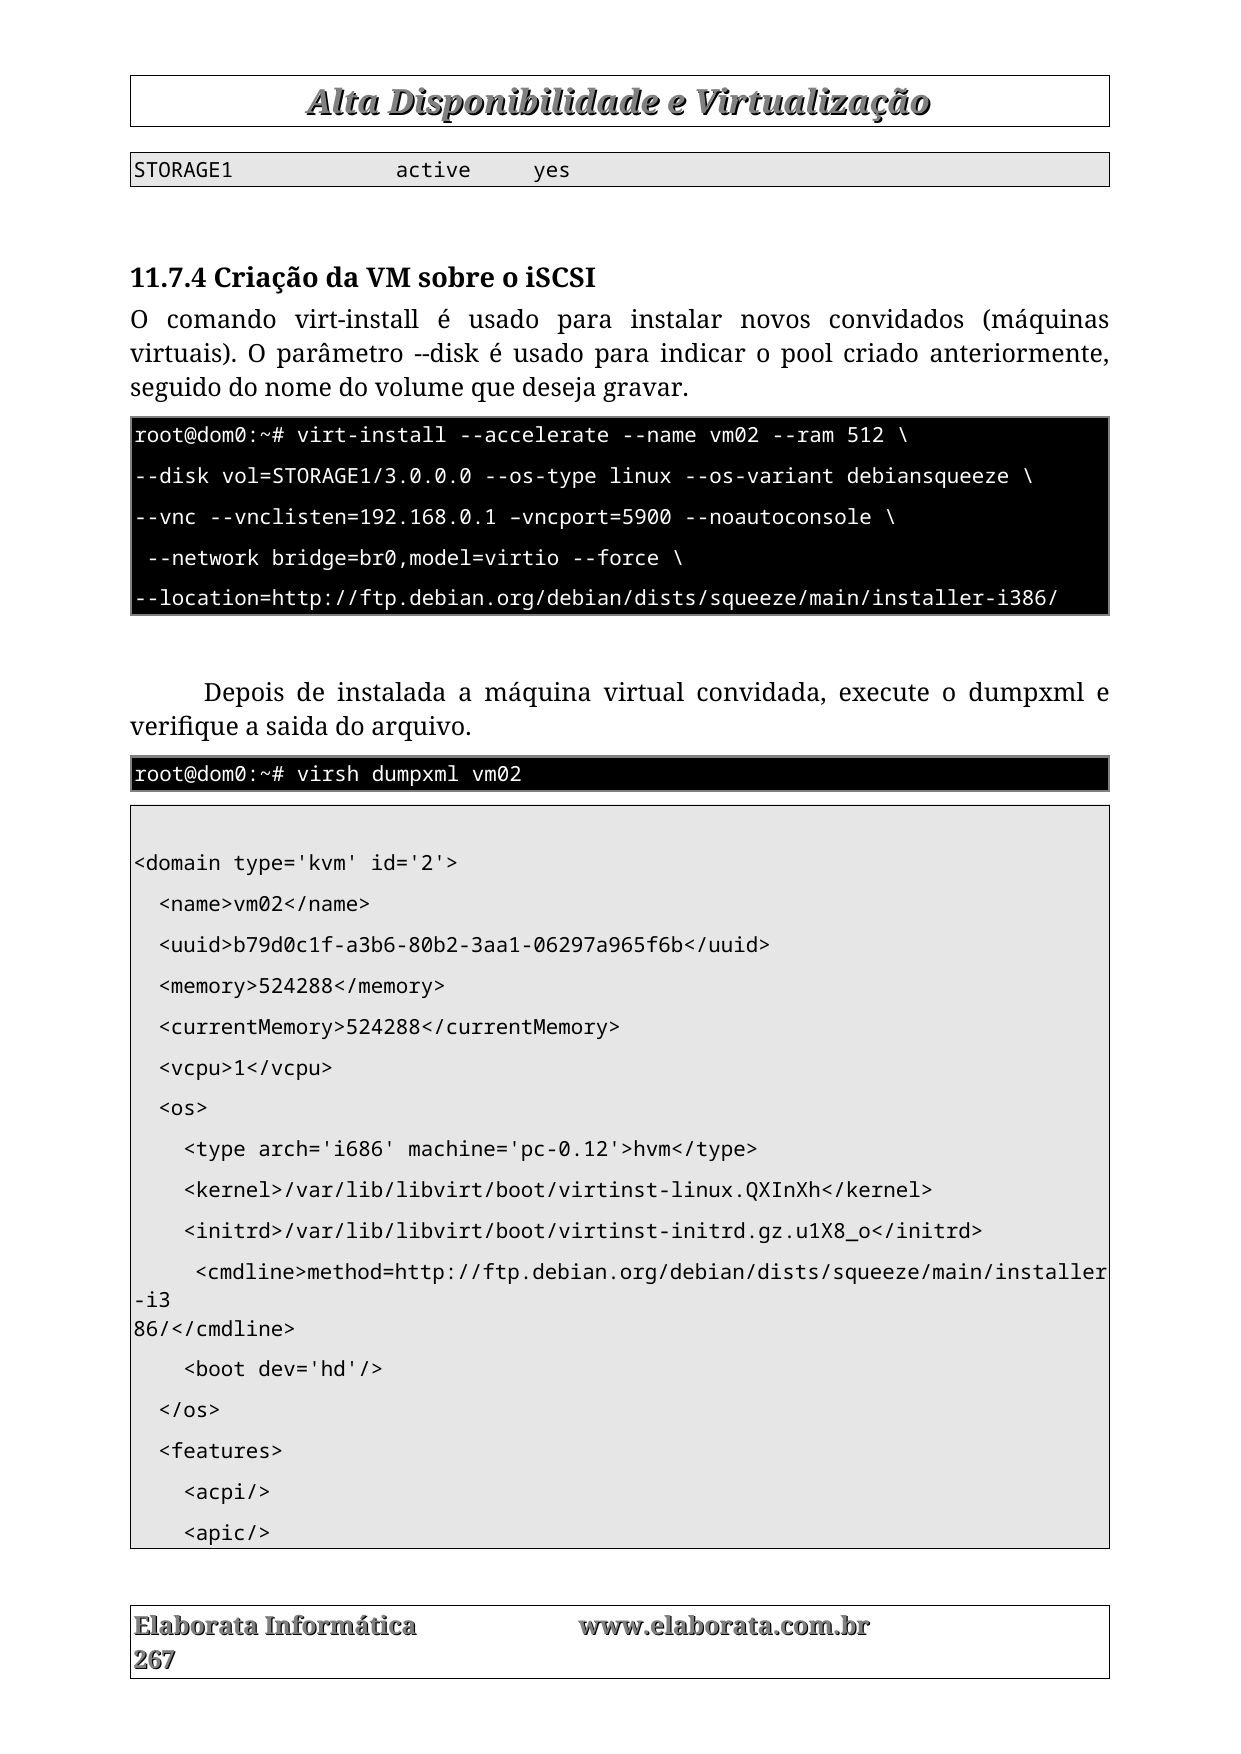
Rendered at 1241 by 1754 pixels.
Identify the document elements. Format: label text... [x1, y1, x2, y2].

text root@dom0:~# virt-install --accelerate --name vm02 --ram 512 \ [132, 418, 1108, 448]
text STORAGE1 active yes [131, 153, 1109, 186]
text <acpi/> [131, 1474, 1109, 1506]
text <boot dev='hd'/> [131, 1351, 1109, 1383]
text <apic/> [131, 1515, 1109, 1548]
text <uuid>b79d0c1f-a3b6-80b2-3aa1-06297a965f6b</uuid> [131, 927, 1109, 959]
text root@dom0:~# virsh dumpxml vm02 [132, 758, 1108, 790]
text <kernel>/var/lib/libvirt/boot/virtinst-linux.QXInXh</kernel> [131, 1172, 1109, 1204]
text --location=http://ftp.debian.org/debian/dists/squeeze/main/installer-i386/ [132, 579, 1108, 614]
text <initrd>/var/lib/libvirt/boot/virtinst-initrd.gz.u1X8_o</initrd> [131, 1213, 1109, 1244]
text </os> [131, 1392, 1109, 1424]
text <memory>524288</memory> [131, 968, 1109, 999]
text --disk vol=STORAGE1/3.0.0.0 --os-type linux --os-variant debiansqueeze \ [132, 457, 1108, 489]
subtitle Criação da VM sobre o iSCSI [130, 258, 1110, 295]
text <vcpu>1</vcpu> [131, 1049, 1109, 1081]
text <cmdline>method=http://ftp.debian.org/debian/dists/squeeze/main/installer-i3 86/</cmdline> [131, 1254, 1109, 1342]
text O comando virt-install é usado para instalar novos convidados (máquinas virtuais). O parâmetro --disk é usado para indicar o pool criado anteriormente, seguido do nome do volume que deseja gravar. [130, 301, 1110, 403]
text --vnc --vnclisten=192.168.0.1 –vncport=5900 --noautoconsole \ [132, 498, 1108, 530]
text Depois de instalada a máquina virtual convidada, execute o dumpxml e verifique a saida do arquivo. [130, 675, 1110, 743]
text <features> [131, 1433, 1109, 1465]
text <os> [131, 1090, 1109, 1122]
text <domain type='kvm' id='2'> [131, 845, 1109, 877]
text <name>vm02</name> [131, 886, 1109, 918]
text --network bridge=br0,model=virtio --force \ [132, 538, 1108, 571]
text <type arch='i686' machine='pc-0.12'>hvm</type> [131, 1131, 1109, 1163]
text <currentMemory>524288</currentMemory> [131, 1009, 1109, 1040]
